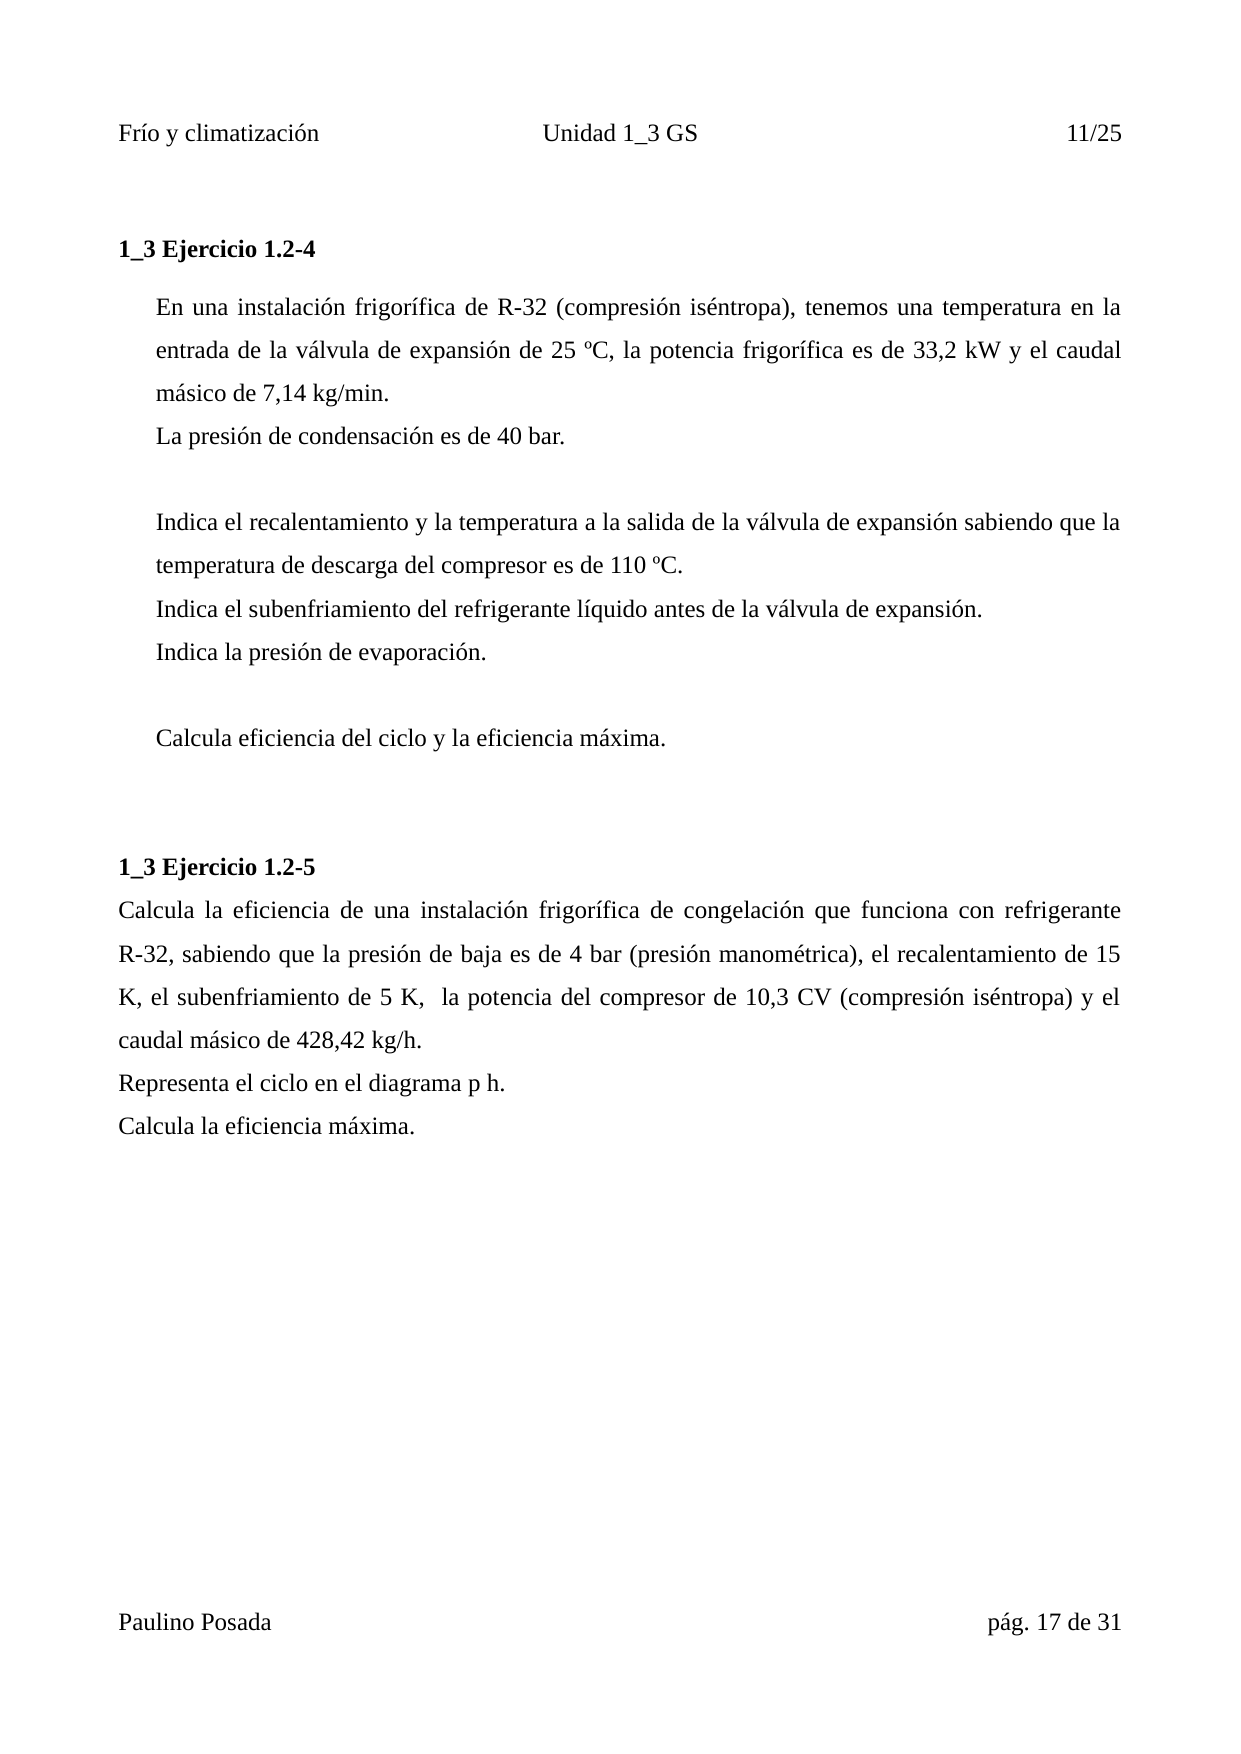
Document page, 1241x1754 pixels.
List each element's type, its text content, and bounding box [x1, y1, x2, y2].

text La presión de condensación es de 40 bar. [156, 421, 1122, 450]
text Calcula la eficiencia máxima. [118, 1111, 1122, 1140]
text Calcula la eficiencia de una instalación frigorífica de congelación que funciona con refrigerante R-32, sabiendo que la presión de baja es de 4 bar (presión manométrica), el recalentamiento de 15 K, el subenfriamiento de 5 K, la potencia del compresor de 10,3 CV (compresión iséntropa) y el caudal másico de 428,42 kg/h. [118, 896, 1122, 1054]
text 1_3 Ejercicio 1.2-5 [118, 852, 1122, 881]
text Representa el ciclo en el diagrama p h. [118, 1068, 1122, 1097]
text Indica la presión de evaporación. [156, 637, 1122, 666]
text En una instalación frigorífica de R-32 (compresión iséntropa), tenemos una temperatura en la entrada de la válvula de expansión de 25 ºC, la potencia frigorífica es de 33,2 kW y el caudal másico de 7,14 kg/min. [156, 292, 1122, 407]
text Indica el subenfriamiento del refrigerante líquido antes de la válvula de expansión. [156, 594, 1122, 622]
text Calcula eficiencia del ciclo y la eficiencia máxima. [156, 723, 1122, 752]
text Indica el recalentamiento y la temperatura a la salida de la válvula de expansión sabiendo que la temperatura de descarga del compresor es de 110 ºC. [156, 507, 1122, 579]
text 1_3 Ejercicio 1.2-4 [118, 234, 1122, 263]
